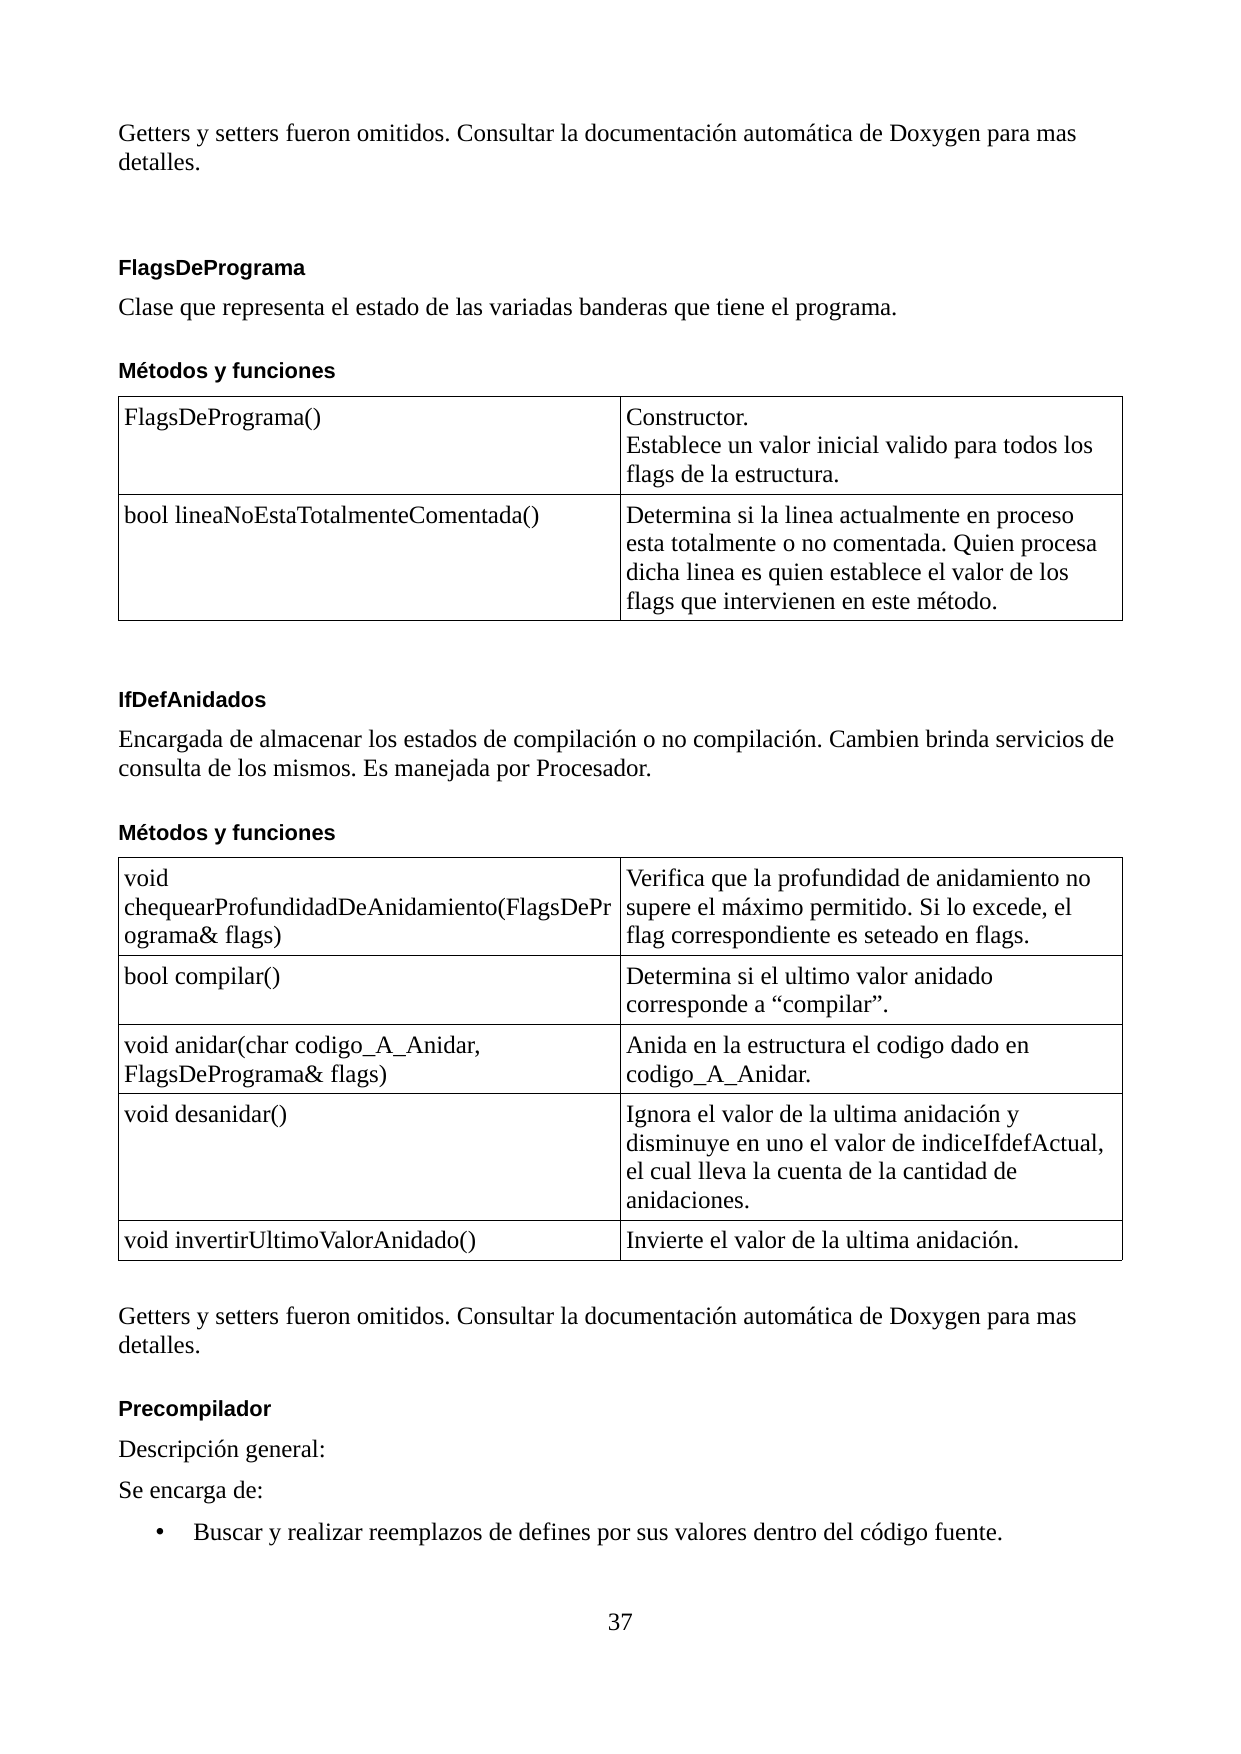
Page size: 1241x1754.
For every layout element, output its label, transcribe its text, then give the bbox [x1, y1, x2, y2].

subtitle Métodos y funciones [118, 358, 1122, 383]
table_header void chequearProfundidadDeAnidamiento(FlagsDePrograma& flags) [119, 858, 620, 955]
table_header FlagsDePrograma() [119, 397, 620, 494]
table_cell Determina si la linea actualmente en proceso esta totalmente o no comentada. Quien procesa dicha linea es quien establece el valor de los flags que intervienen en este método. [621, 495, 1122, 620]
table_cell void invertirUltimoValorAnidado() [119, 1221, 620, 1260]
table_cell void anidar(char codigo_A_Anidar, FlagsDePrograma& flags) [119, 1025, 620, 1093]
table_cell Determina si el ultimo valor anidado corresponde a “compilar”. [621, 956, 1122, 1024]
text Descripción general: [118, 1434, 1122, 1463]
table_header Verifica que la profundidad de anidamiento no supere el máximo permitido. Si lo excede, el flag correspondiente es seteado en flags. [621, 858, 1122, 955]
text Getters y setters fueron omitidos. Consultar la documentación automática de Doxygen para mas detalles. [118, 1301, 1122, 1359]
text Se encarga de: [118, 1475, 1122, 1504]
subtitle IfDefAnidados [118, 687, 1122, 712]
text Getters y setters fueron omitidos. Consultar la documentación automática de Doxygen para mas detalles. [118, 118, 1122, 176]
table_cell Invierte el valor de la ultima anidación. [621, 1221, 1122, 1260]
subtitle FlagsDePrograma [118, 254, 1122, 279]
text Clase que representa el estado de las variadas banderas que tiene el programa. [118, 292, 1122, 321]
table_cell void desanidar() [119, 1094, 620, 1220]
list Buscar y realizar reemplazos de defines por sus valores dentro del código fuente. [156, 1517, 1122, 1545]
table_cell bool lineaNoEstaTotalmenteComentada() [119, 495, 620, 620]
table_cell Anida en la estructura el codigo dado en codigo_A_Anidar. [621, 1025, 1122, 1093]
table_header Constructor. Establece un valor inicial valido para todos los flags de la estructura. [621, 397, 1122, 494]
table_cell bool compilar() [119, 956, 620, 1024]
subtitle Métodos y funciones [118, 819, 1122, 845]
text Encargada de almacenar los estados de compilación o no compilación. Cambien brinda servicios de consulta de los mismos. Es manejada por Procesador. [118, 724, 1122, 782]
subtitle Precompilador [118, 1396, 1122, 1422]
table_cell Ignora el valor de la ultima anidación y disminuye en uno el valor de indiceIfdefActual, el cual lleva la cuenta de la cantidad de anidaciones. [621, 1094, 1122, 1220]
